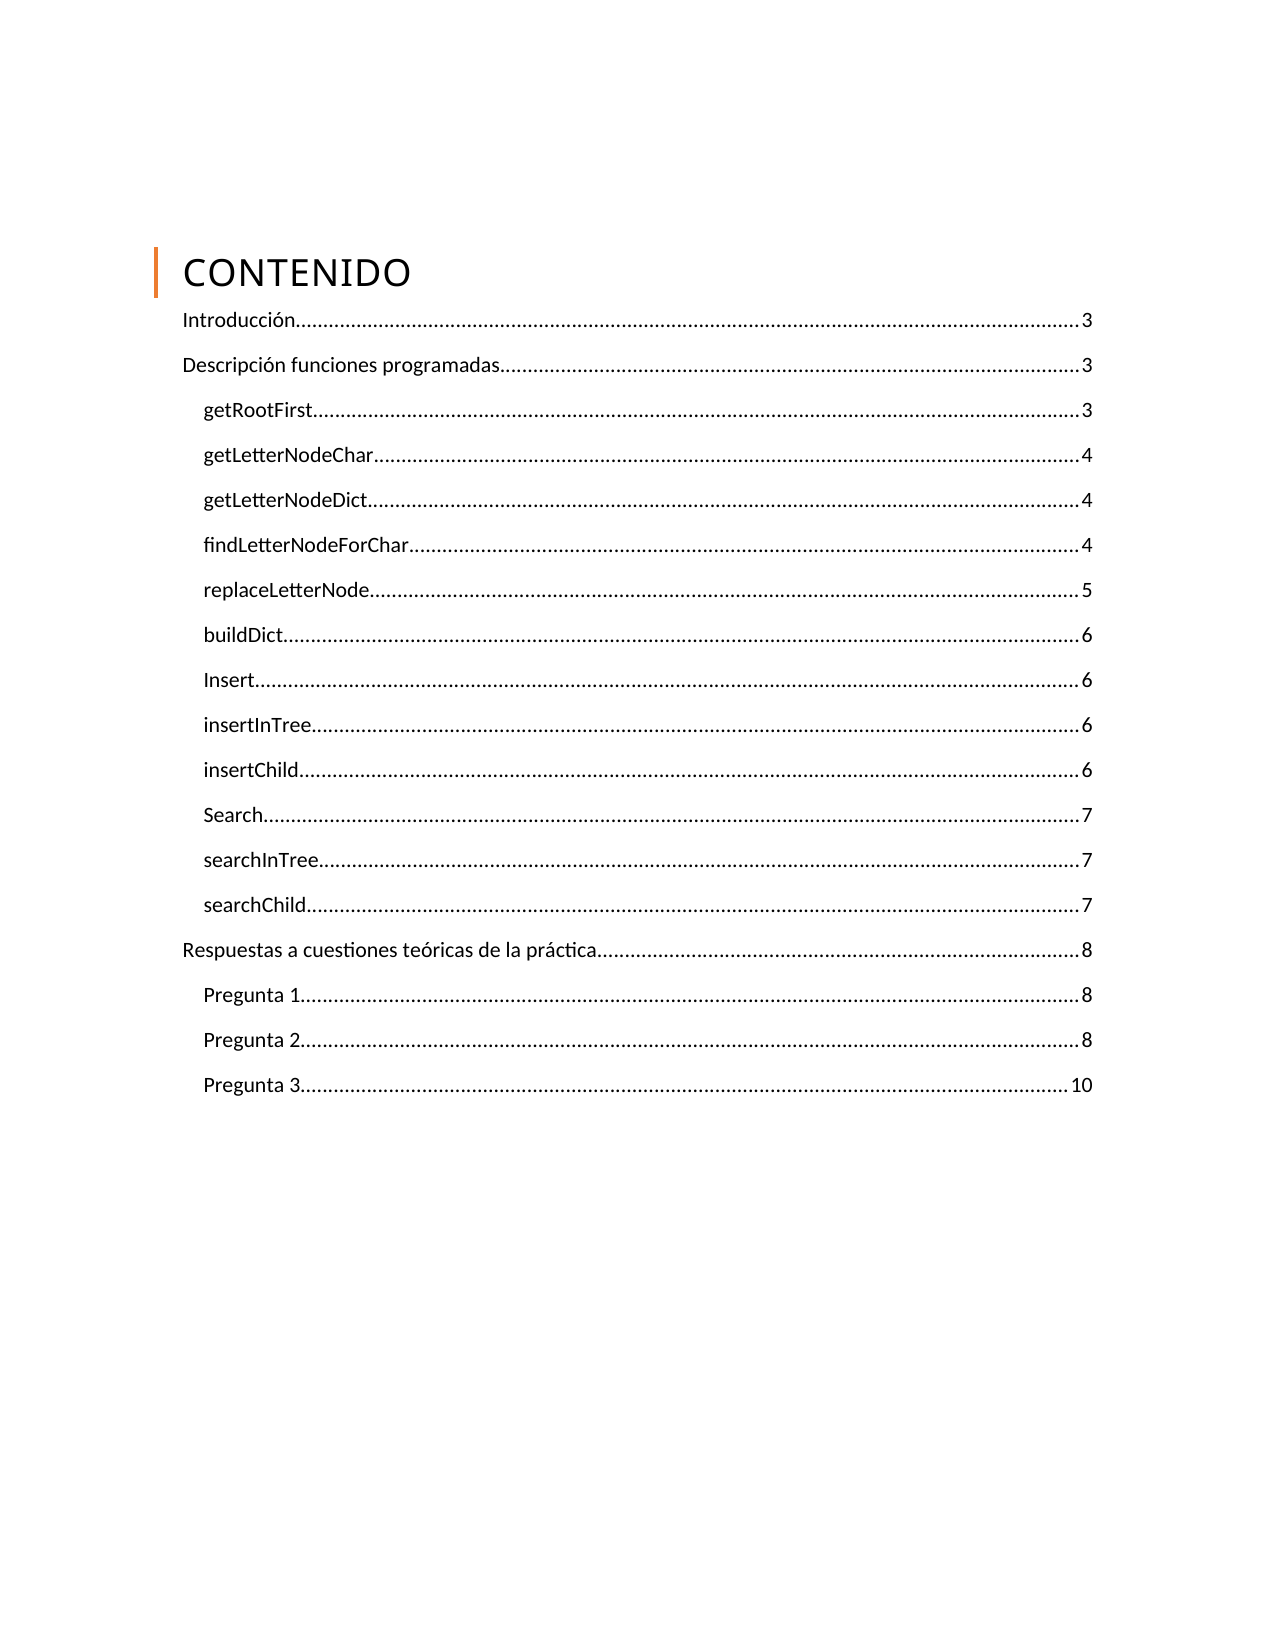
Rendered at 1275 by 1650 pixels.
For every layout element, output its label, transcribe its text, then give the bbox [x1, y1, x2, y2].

text Pregunta 3 10 [203, 1071, 1093, 1098]
text Insert 6 [203, 666, 1093, 693]
text insertInTree 6 [203, 711, 1093, 738]
text searchInTree 7 [203, 846, 1093, 873]
text findLetterNodeForChar 4 [203, 531, 1093, 558]
text Introducción 3 [182, 306, 1093, 333]
text Search 7 [203, 801, 1093, 828]
text searchChild 7 [203, 891, 1093, 918]
text getLetterNodeChar 4 [203, 441, 1093, 468]
text getLetterNodeDict 4 [203, 486, 1093, 513]
text Pregunta 2 8 [203, 1026, 1093, 1053]
text buildDict 6 [203, 621, 1093, 648]
text replaceLetterNode 5 [203, 576, 1093, 603]
text Respuestas a cuestiones teóricas de la práctica 8 [182, 936, 1093, 963]
subtitle Contenido [158, 247, 1093, 298]
text Descripción funciones programadas 3 [182, 351, 1093, 378]
text Pregunta 1 8 [203, 981, 1093, 1008]
text getRootFirst 3 [203, 396, 1093, 423]
text insertChild 6 [203, 756, 1093, 783]
